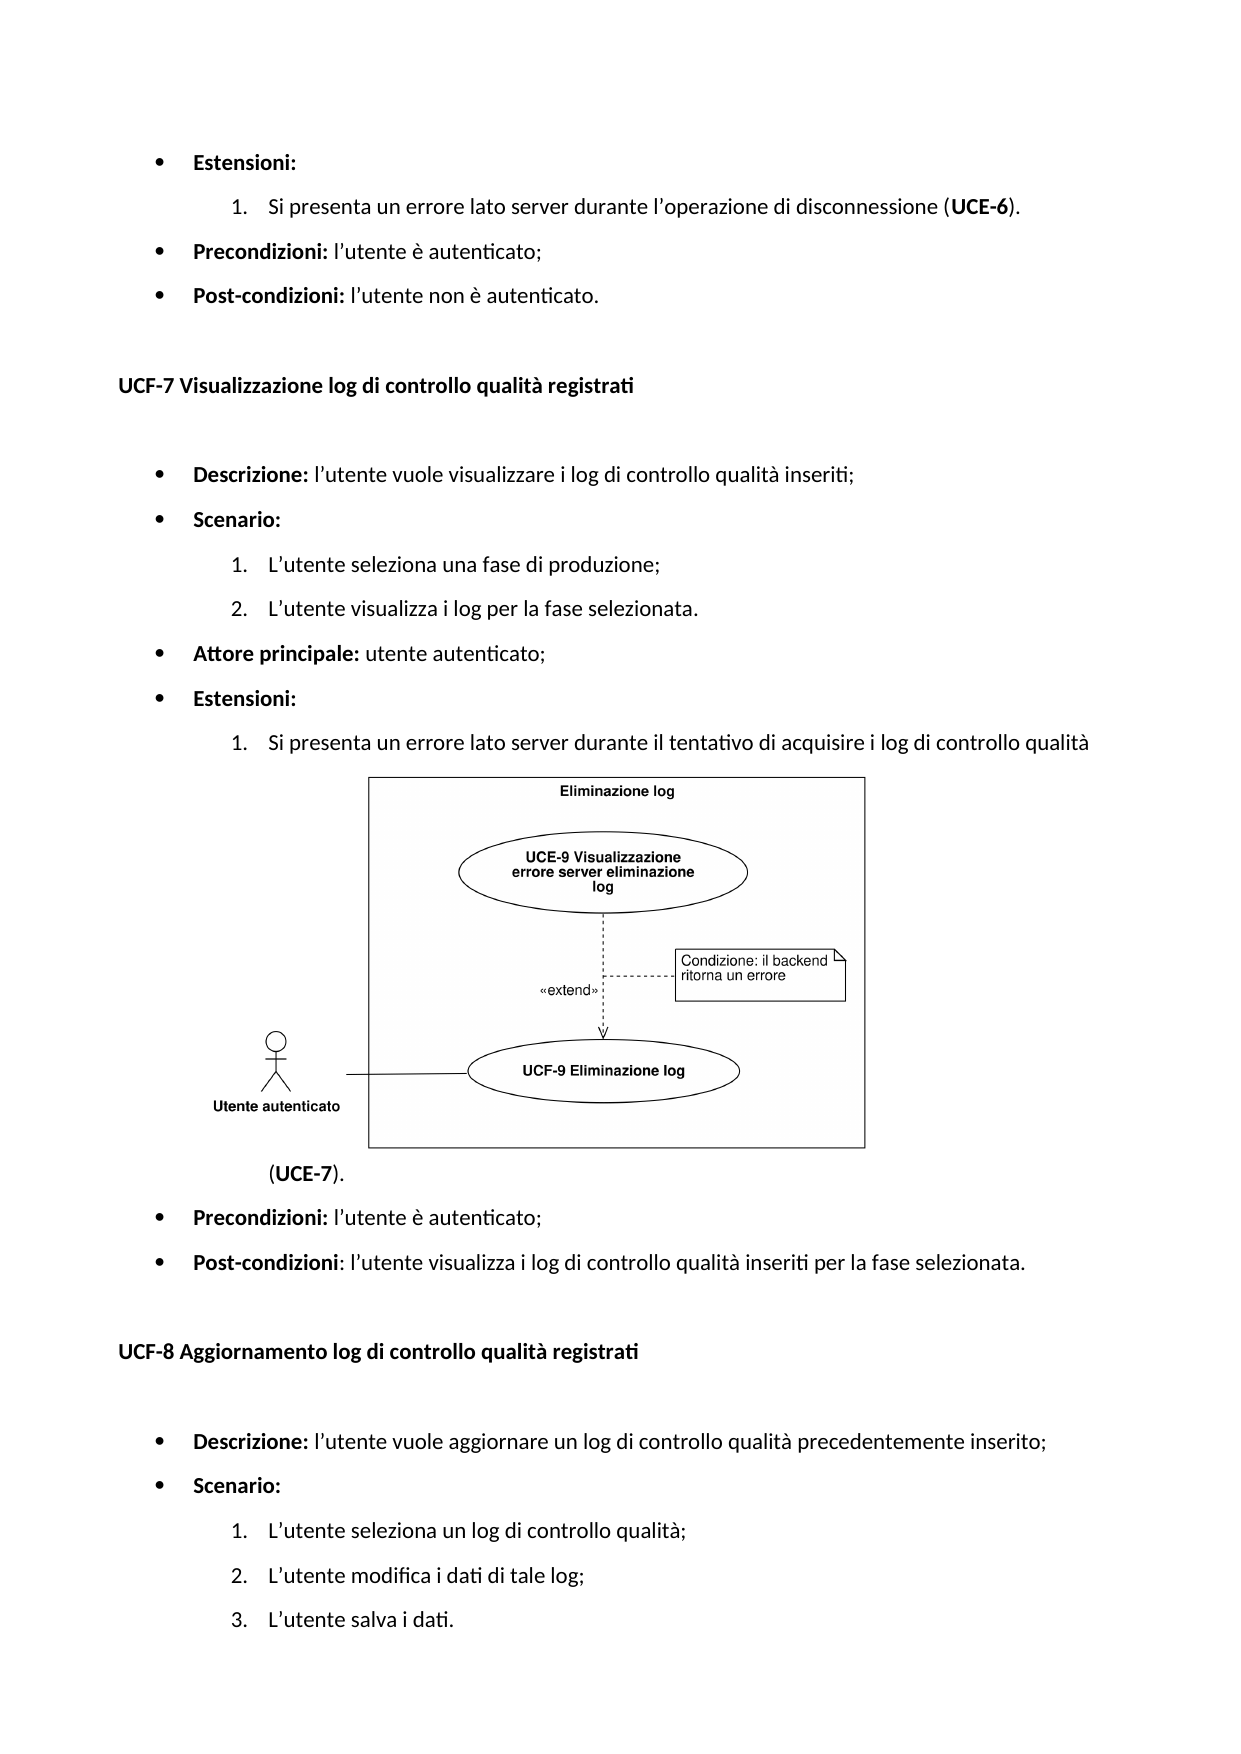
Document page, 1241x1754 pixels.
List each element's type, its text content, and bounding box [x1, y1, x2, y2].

list Scenario: [156, 505, 1122, 533]
list Precondizioni: l’utente è autenticato; [156, 237, 1122, 265]
list L’utente visualizza i log per la fase selezionata. [231, 594, 1122, 622]
list L’utente modifica i dati di tale log; [231, 1561, 1122, 1589]
list Descrizione: l’utente vuole aggiornare un log di controllo qualità precedentemente inserito; [156, 1427, 1122, 1455]
list Estensioni: [156, 684, 1122, 712]
list Attore principale: utente autenticato; [156, 639, 1122, 667]
list Precondizioni: l’utente è autenticato; [156, 1203, 1122, 1231]
list Estensioni: [156, 148, 1122, 176]
text UCF-8 Aggiornamento log di controllo qualità registrati [118, 1337, 1122, 1366]
list L’utente seleziona una fase di produzione; [231, 550, 1122, 578]
list Scenario: [156, 1472, 1122, 1499]
list Si presenta un errore lato server durante l’operazione di disconnessione (UCE-6). [231, 192, 1122, 220]
list Post-condizioni: l’utente non è autenticato. [156, 282, 1122, 310]
list Si presenta un errore lato server durante il tentativo di acquisire i log di controllo qualità (UCE-7). [231, 728, 1122, 1187]
text UCF-7 Visualizzazione log di controllo qualità registrati [118, 371, 1122, 399]
list Post-condizioni: l’utente visualizza i log di controllo qualità inseriti per la fase selezionata. [156, 1248, 1122, 1276]
list Descrizione: l’utente vuole visualizzare i log di controllo qualità inseriti; [156, 460, 1122, 488]
list L’utente seleziona un log di controllo qualità; [231, 1516, 1122, 1544]
list L’utente salva i dati. [231, 1606, 1122, 1634]
picture [195, 767, 877, 1159]
